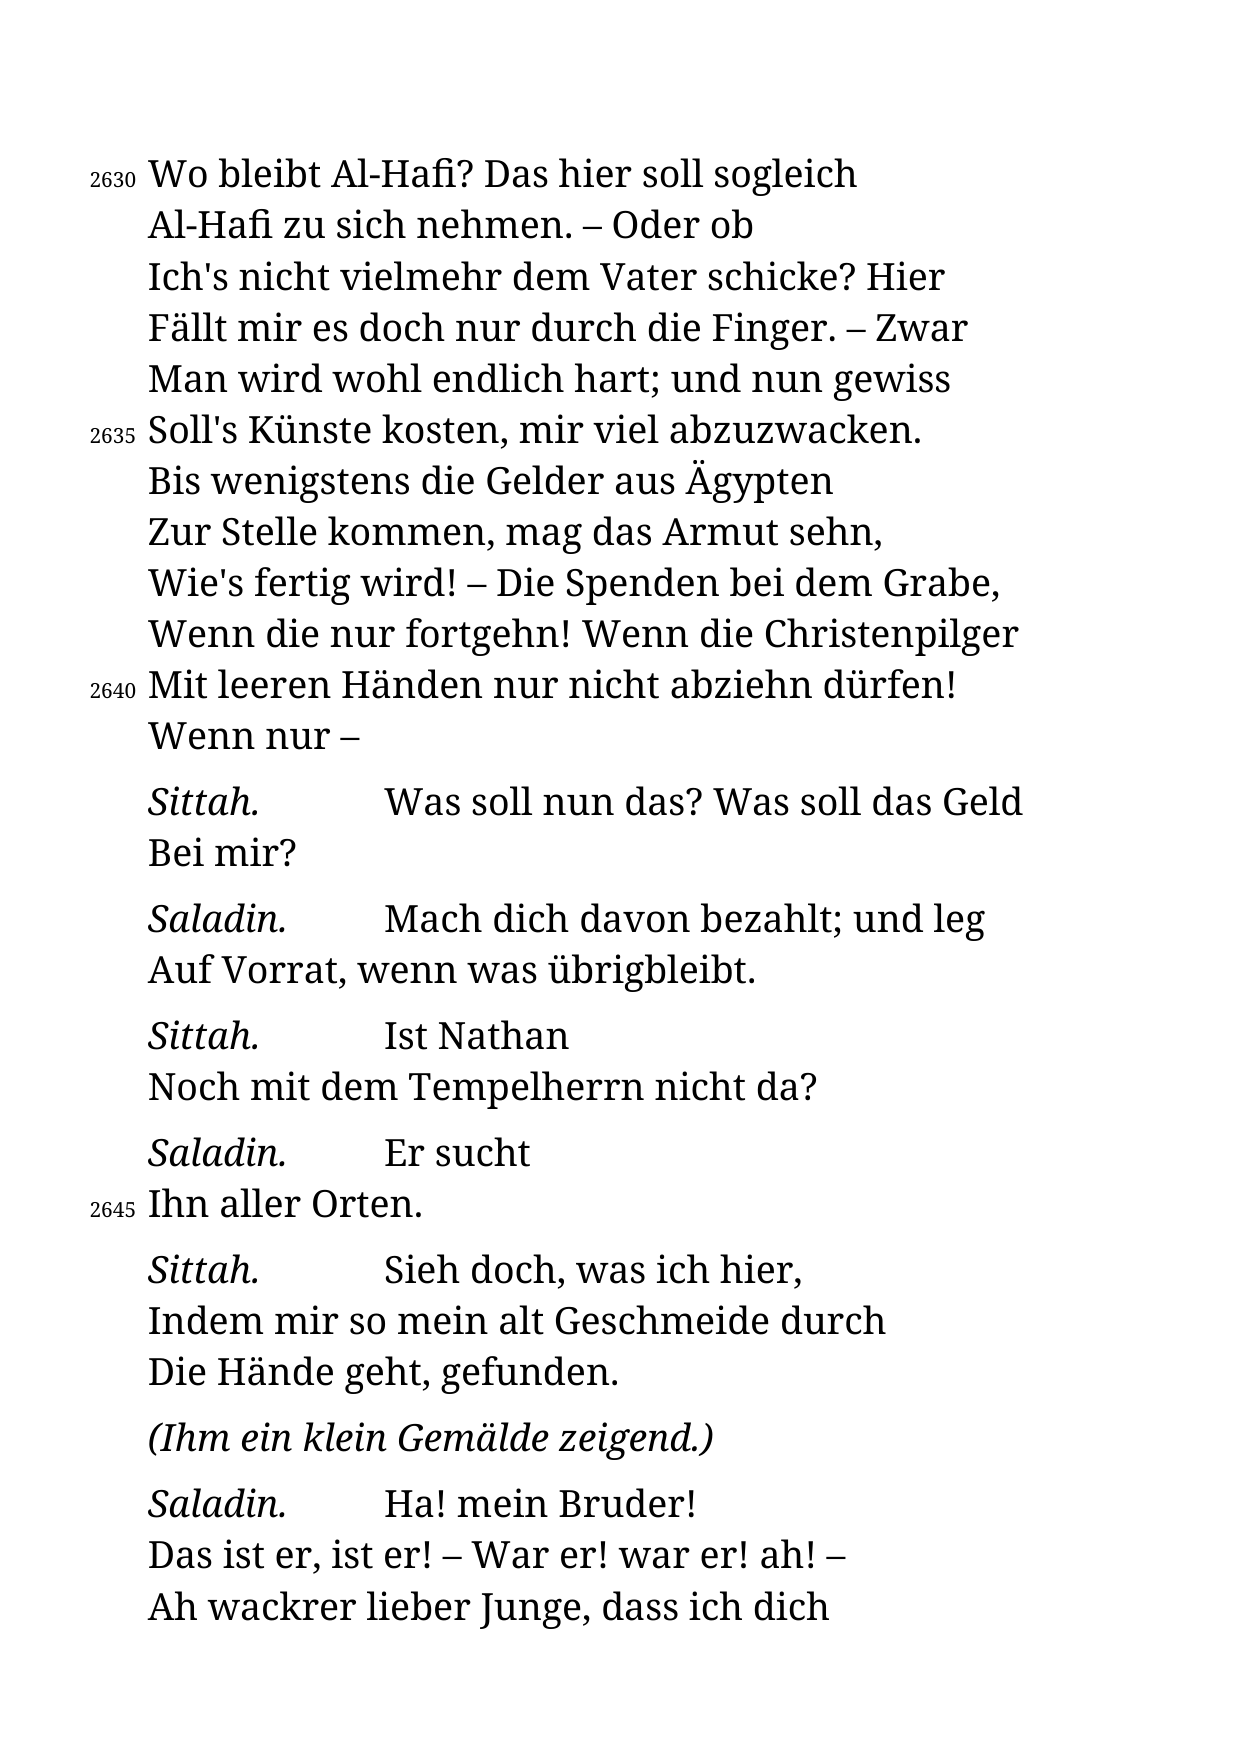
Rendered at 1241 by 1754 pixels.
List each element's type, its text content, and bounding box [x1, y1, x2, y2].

text Wie's fertig wird! – Die Spenden bei dem Grabe, [148, 556, 1092, 607]
text Sittah. Ist Nathan [148, 1009, 1092, 1060]
text Man wird wohl endlich hart; und nun gewiss [148, 352, 1092, 403]
text Fällt mir es doch nur durch die Finger. – Zwar [148, 301, 1092, 352]
text Auf Vorrat, wenn was übrigbleibt. [148, 943, 1092, 994]
text Wo bleibt Al-Hafi? Das hier soll sogleich [148, 148, 1092, 199]
text Ah wackrer lieber Junge, dass ich dich [148, 1580, 1092, 1631]
text Bei mir? [148, 826, 1092, 877]
text Saladin. Mach dich davon bezahlt; und leg [148, 892, 1092, 943]
text Saladin. Er sucht [148, 1126, 1092, 1177]
text Noch mit dem Tempelherrn nicht da? [148, 1060, 1092, 1111]
text Soll's Künste kosten, mir viel abzuzwacken. [148, 403, 1092, 454]
text Indem mir so mein alt Geschmeide durch [148, 1294, 1092, 1346]
text Zur Stelle kommen, mag das Armut sehn, [148, 505, 1092, 556]
text (Ihm ein klein Gemälde zeigend.) [148, 1412, 1092, 1463]
text Wenn die nur fortgehn! Wenn die Christenpilger [148, 607, 1092, 658]
text Sittah. Sieh doch, was ich hier, [148, 1243, 1092, 1294]
text Ich's nicht vielmehr dem Vater schicke? Hier [148, 250, 1092, 301]
text Die Hände geht, gefunden. [148, 1346, 1092, 1397]
text Saladin. Ha! mein Bruder! [148, 1478, 1092, 1529]
text Das ist er, ist er! – War er! war er! ah! – [148, 1529, 1092, 1580]
text Al-Hafi zu sich nehmen. – Oder ob [148, 199, 1092, 250]
text Wenn nur – [148, 709, 1092, 760]
text Sittah. Was soll nun das? Was soll das Geld [148, 775, 1092, 826]
text Ihn aller Orten. [148, 1177, 1092, 1228]
text Mit leeren Händen nur nicht abziehn dürfen! [148, 658, 1092, 709]
text Bis wenigstens die Gelder aus Ägypten [148, 454, 1092, 505]
